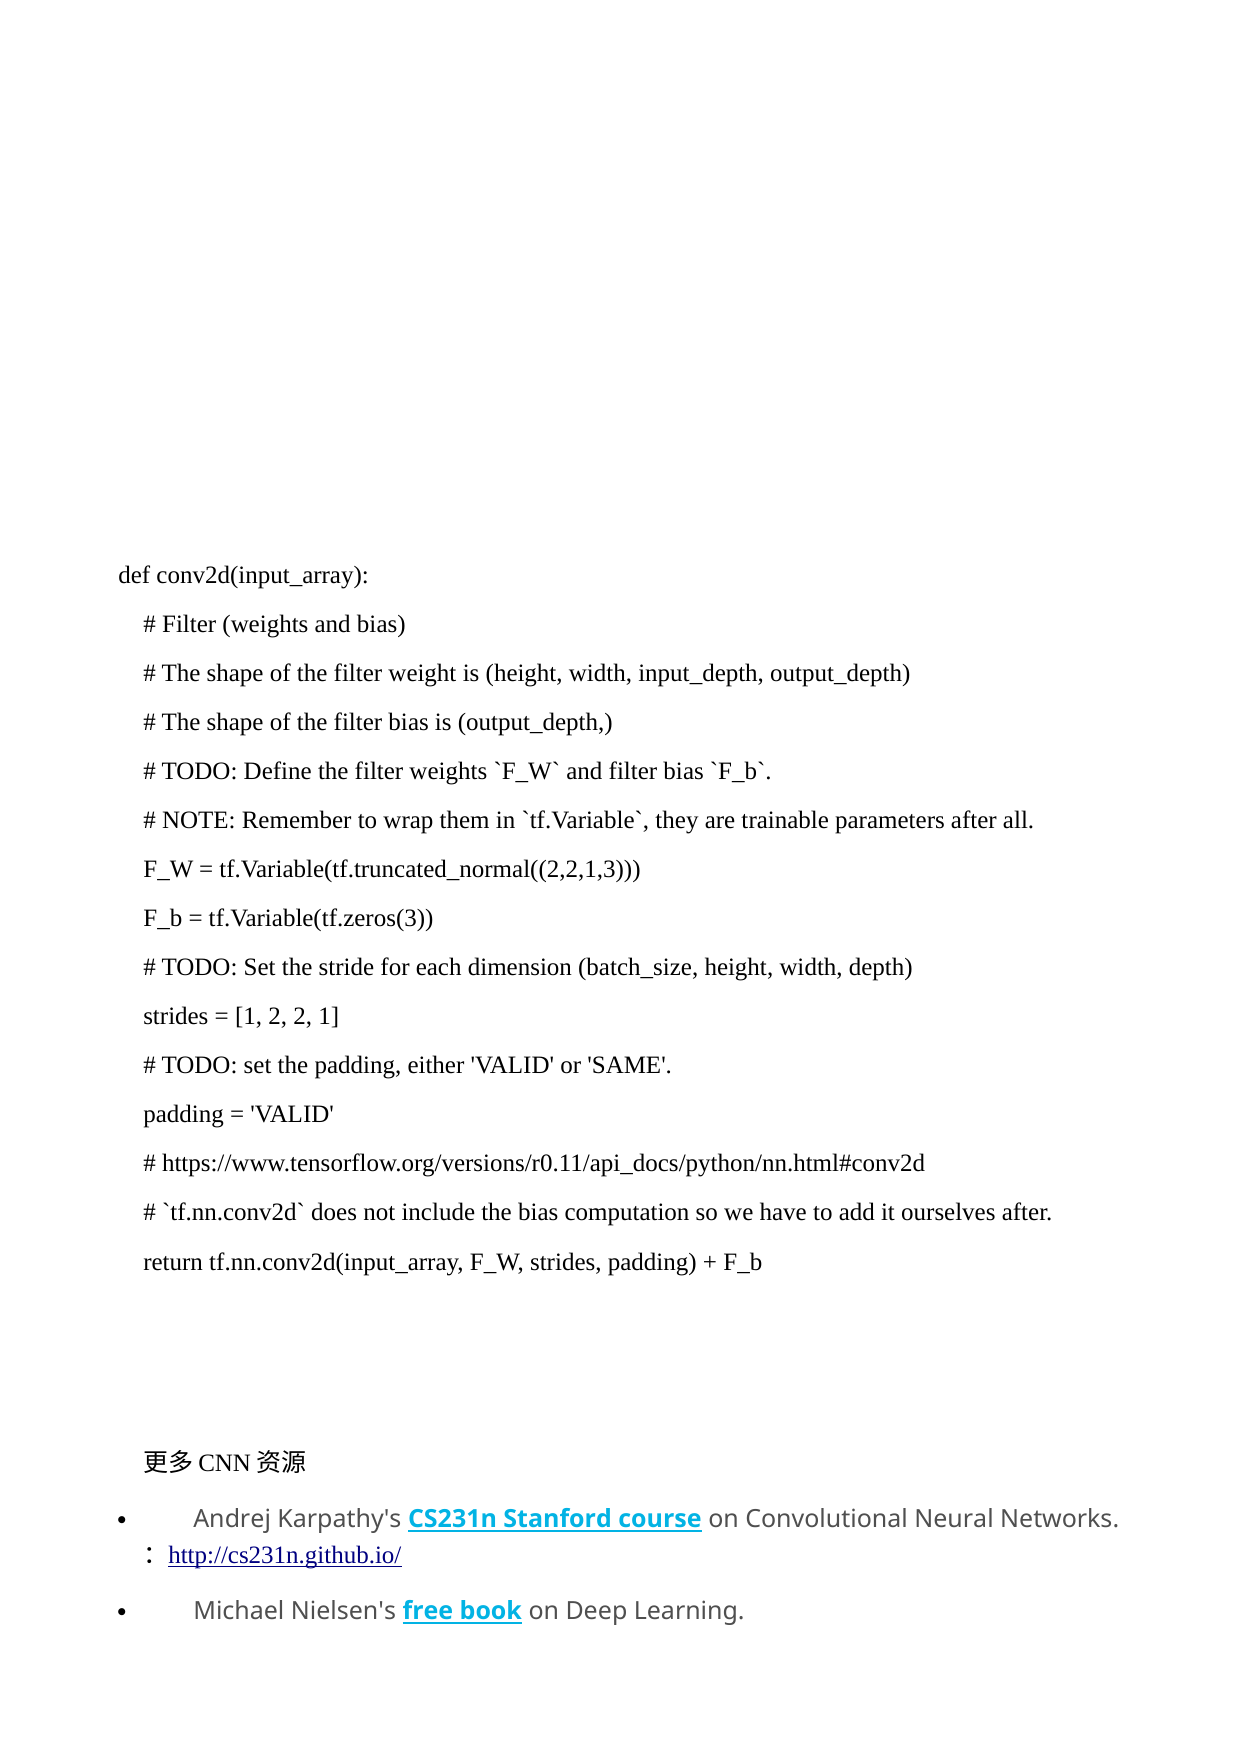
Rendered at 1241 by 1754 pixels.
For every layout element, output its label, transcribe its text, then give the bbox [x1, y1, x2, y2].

list Michael Nielsen's free book on Deep Learning. [118, 1593, 1122, 1627]
text # The shape of the filter bias is (output_depth,) [118, 707, 1122, 736]
text # https://www.tensorflow.org/versions/r0.11/api_docs/python/nn.html#conv2d [118, 1148, 1122, 1177]
text # The shape of the filter weight is (height, width, input_depth, output_depth) [118, 658, 1122, 687]
text return tf.nn.conv2d(input_array, F_W, strides, padding) + F_b [118, 1247, 1122, 1275]
text ：http://cs231n.github.io/ [118, 1535, 1122, 1571]
list Andrej Karpathy's CS231n Stanford course on Convolutional Neural Networks. [118, 1501, 1122, 1535]
text def conv2d(input_array): [118, 560, 1122, 588]
text F_W = tf.Variable(tf.truncated_normal((2,2,1,3))) [118, 854, 1122, 883]
text strides = [1, 2, 2, 1] [118, 1001, 1122, 1030]
text # Filter (weights and bias) [118, 609, 1122, 637]
text F_b = tf.Variable(tf.zeros(3)) [118, 903, 1122, 932]
text # NOTE: Remember to wrap them in `tf.Variable`, they are trainable parameters after all. [118, 805, 1122, 834]
text # TODO: Define the filter weights `F_W` and filter bias `F_b`. [118, 756, 1122, 785]
text # TODO: Set the stride for each dimension (batch_size, height, width, depth) [118, 952, 1122, 981]
text padding = 'VALID' [118, 1099, 1122, 1128]
text # `tf.nn.conv2d` does not include the bias computation so we have to add it ourselves after. [118, 1197, 1122, 1226]
text 更多CNN资源 [118, 1443, 1122, 1479]
text # TODO: set the padding, either 'VALID' or 'SAME'. [118, 1050, 1122, 1079]
